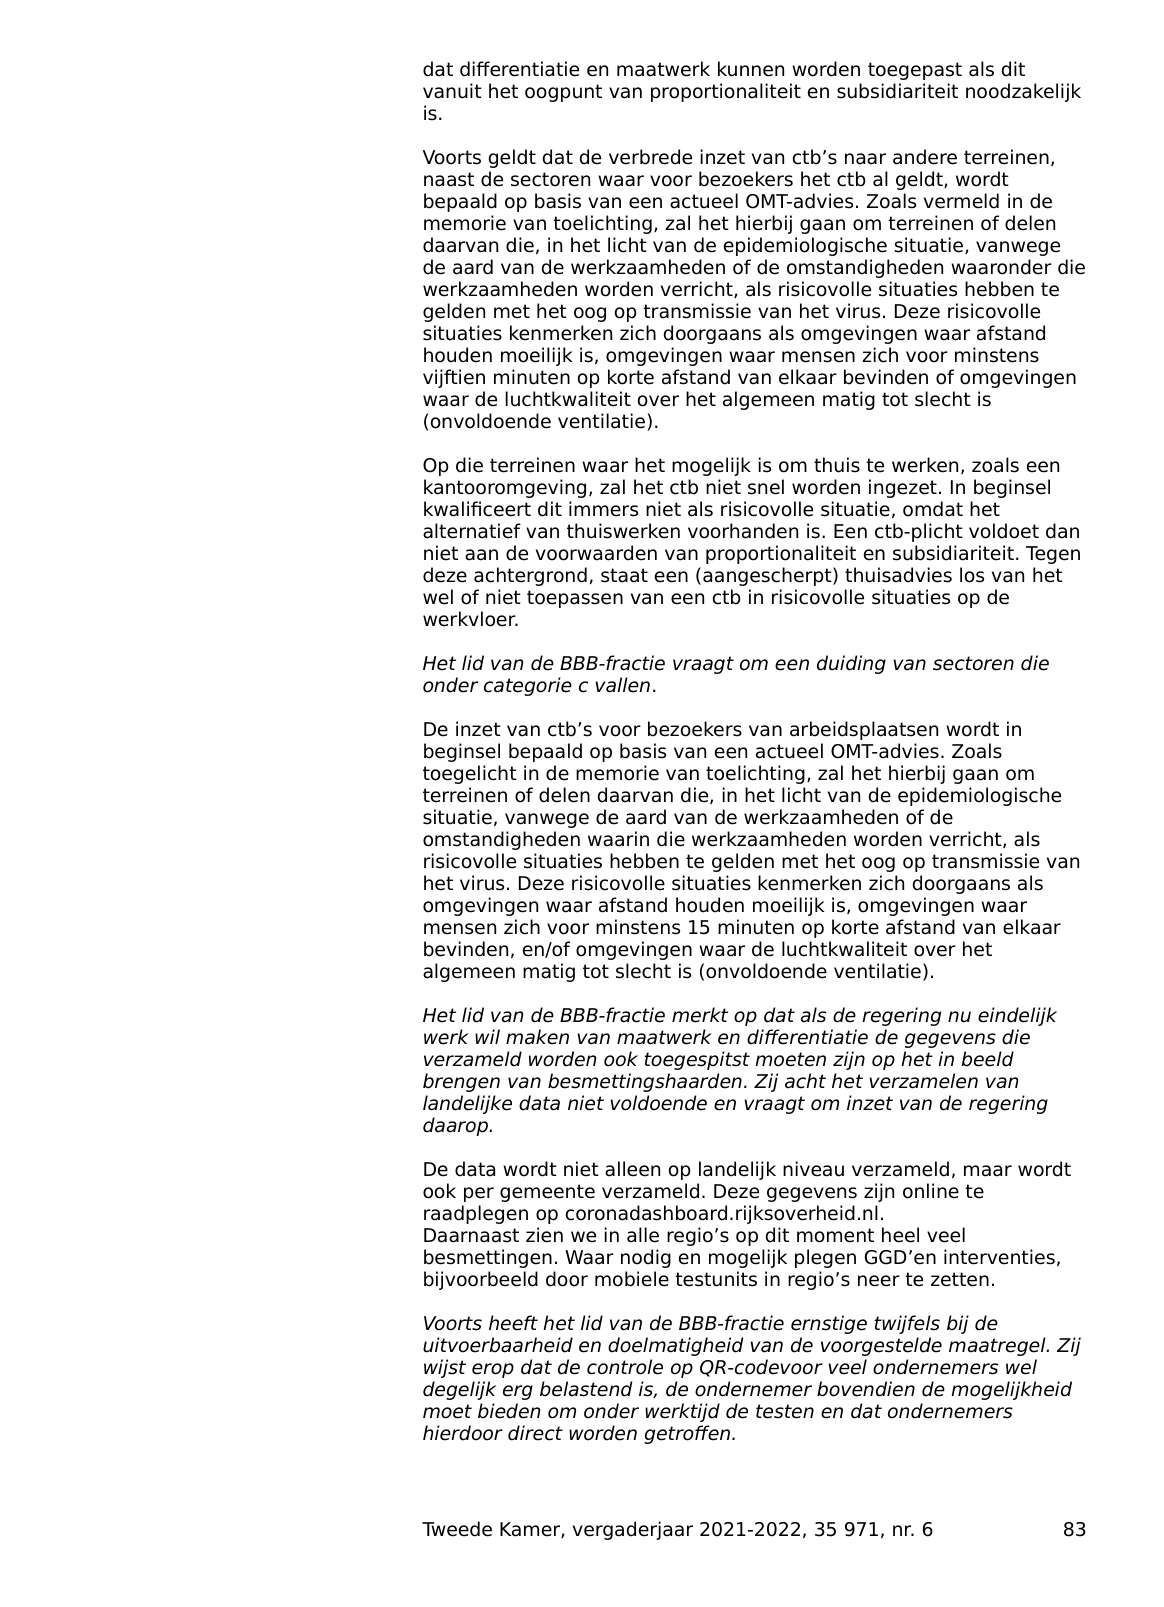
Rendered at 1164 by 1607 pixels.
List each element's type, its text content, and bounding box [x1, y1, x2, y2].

text Het lid van de BBB-fractie vraagt om een duiding van sectoren die onder categorie c vallen. [422, 653, 1087, 697]
text De data wordt niet alleen op landelijk niveau verzameld, maar wordt ook per gemeente verzameld. Deze gegevens zijn online te raadplegen op coronadashboard.rijksoverheid.nl. [422, 1159, 1087, 1225]
text Op die terreinen waar het mogelijk is om thuis te werken, zoals een kantooromgeving, zal het ctb niet snel worden ingezet. In beginsel kwalificeert dit immers niet als risicovolle situatie, omdat het alternatief van thuiswerken voorhanden is. Een ctb-plicht voldoet dan niet aan de voorwaarden van proportionaliteit en subsidiariteit. Tegen deze achtergrond, staat een (aangescherpt) thuisadvies los van het wel of niet toepassen van een ctb in risicovolle situaties op de werkvloer. [422, 455, 1087, 631]
text Daarnaast zien we in alle regio’s op dit moment heel veel besmettingen. Waar nodig en mogelijk plegen GGD’en interventies, bijvoorbeeld door mobiele testunits in regio’s neer te zetten. [422, 1225, 1087, 1291]
text Voorts geldt dat de verbrede inzet van ctb’s naar andere terreinen, naast de sectoren waar voor bezoekers het ctb al geldt, wordt bepaald op basis van een actueel OMT-advies. Zoals vermeld in de memorie van toelichting, zal het hierbij gaan om terreinen of delen daarvan die, in het licht van de epidemiologische situatie, vanwege de aard van de werkzaamheden of de omstandigheden waaronder die werkzaamheden worden verricht, als risicovolle situaties hebben te gelden met het oog op transmissie van het virus. Deze risicovolle situaties kenmerken zich doorgaans als omgevingen waar afstand houden moeilijk is, omgevingen waar mensen zich voor minstens vijftien minuten op korte afstand van elkaar bevinden of omgevingen waar de luchtkwaliteit over het algemeen matig tot slecht is (onvoldoende ventilatie). [422, 147, 1087, 433]
text De inzet van ctb’s voor bezoekers van arbeidsplaatsen wordt in beginsel bepaald op basis van een actueel OMT-advies. Zoals toegelicht in de memorie van toelichting, zal het hierbij gaan om terreinen of delen daarvan die, in het licht van de epidemiologische situatie, vanwege de aard van de werkzaamheden of de omstandigheden waarin die werkzaamheden worden verricht, als risicovolle situaties hebben te gelden met het oog op transmissie van het virus. Deze risicovolle situaties kenmerken zich doorgaans als omgevingen waar afstand houden moeilijk is, omgevingen waar mensen zich voor minstens 15 minuten op korte afstand van elkaar bevinden, en/of omgevingen waar de luchtkwaliteit over het algemeen matig tot slecht is (onvoldoende ventilatie). [422, 719, 1087, 983]
text Voorts heeft het lid van de BBB-fractie ernstige twijfels bij de uitvoerbaarheid en doelmatigheid van de voorgestelde maatregel. Zij wijst erop dat de controle op QR-codevoor veel ondernemers wel degelijk erg belastend is, de ondernemer bovendien de mogelijkheid moet bieden om onder werktijd de testen en dat ondernemers hierdoor direct worden getroffen. [422, 1313, 1087, 1445]
text dat differentiatie en maatwerk kunnen worden toegepast als dit vanuit het oogpunt van proportionaliteit en subsidiariteit noodzakelijk is. [422, 59, 1087, 125]
text Het lid van de BBB-fractie merkt op dat als de regering nu eindelijk werk wil maken van maatwerk en differentiatie de gegevens die verzameld worden ook toegespitst moeten zijn op het in beeld brengen van besmettingshaarden. Zij acht het verzamelen van landelijke data niet voldoende en vraagt om inzet van de regering daarop. [422, 1005, 1087, 1137]
